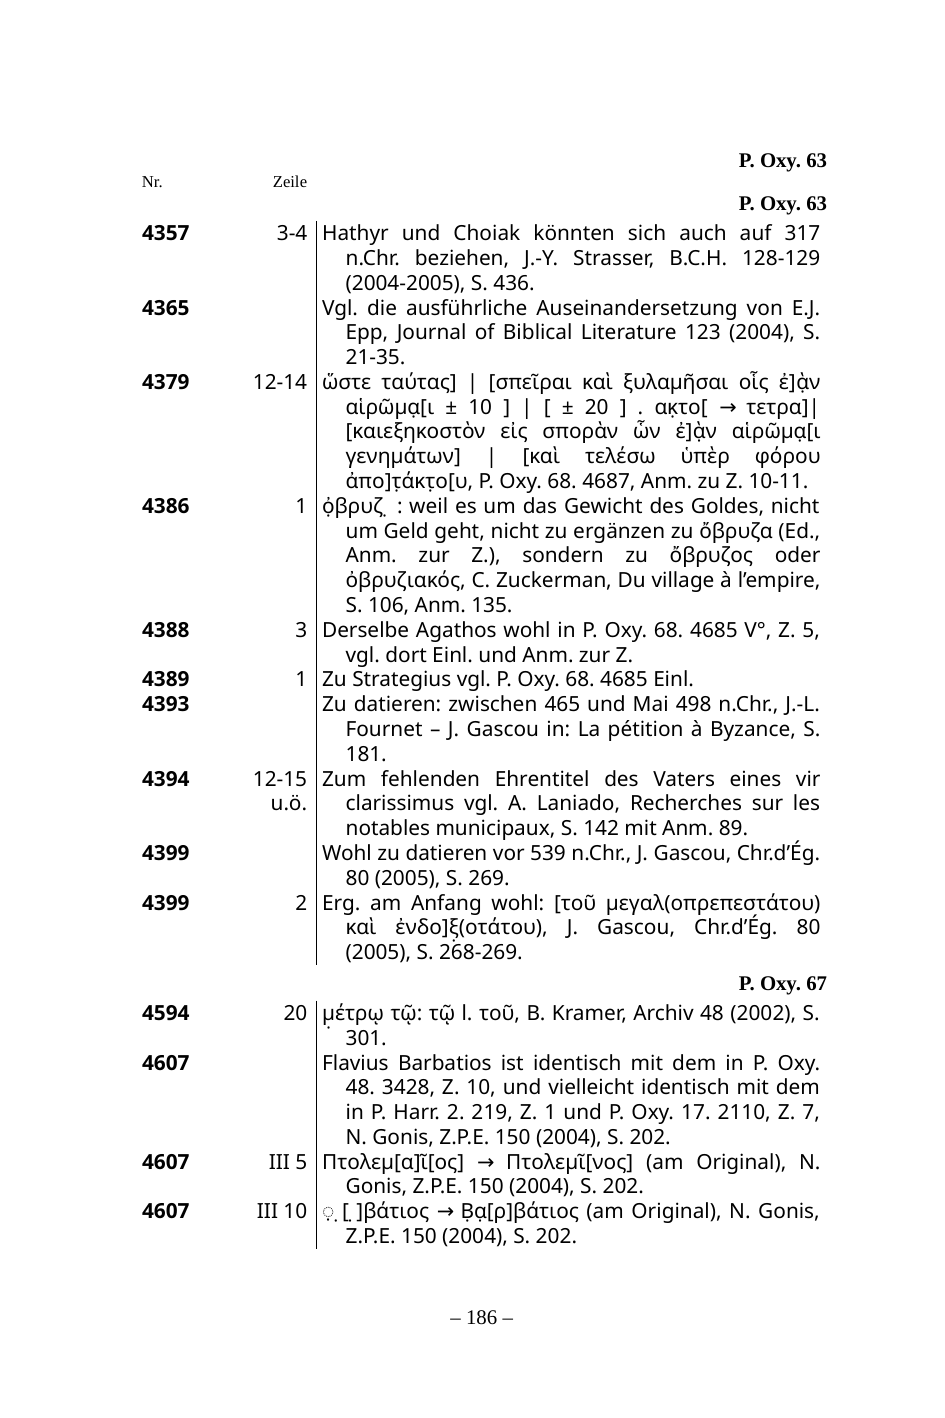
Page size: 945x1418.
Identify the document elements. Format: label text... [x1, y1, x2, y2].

subtitle P. Oxy. 63 [136, 191, 827, 215]
table_cell Zu datieren: zwischen 465 und Mai 498 n.Chr., J.-L. Fournet – J. Gascou in: La pétition à Byzance, S. 181. [317, 692, 827, 766]
table_header 4357 [136, 221, 224, 295]
table_cell 4365 [136, 295, 224, 369]
table_cell Derselbe Agathos wohl in P. Oxy. 68. 4685 V°, Z. 5, vgl. dort Einl. und Anm. zur Z. [317, 618, 827, 667]
table_cell [224, 692, 316, 766]
table_cell 2 [224, 890, 316, 964]
table_cell 4389 [136, 667, 224, 692]
table_cell Erg. am Anfang wohl: [τοῦ μεγαλ(οπρεπεστάτου) καὶ ἐνδο]ξ̣(οτάτου), J. Gascou, Chr.d’Ég. 80 (2005), S. 268-269. [317, 890, 827, 964]
table_header Hathyr und Choiak könnten sich auch auf 317 n.Chr. beziehen, J.-Y. Strasser, B.C.H. 128-129 (2004-2005), S. 436. [317, 221, 827, 295]
table_cell [224, 1050, 316, 1149]
table_cell 3 [224, 618, 316, 667]
subtitle P. Oxy. 67 [136, 971, 827, 994]
table_cell 4388 [136, 618, 224, 667]
table_cell 12-15 u.ö. [224, 766, 316, 841]
table_cell 4607 [136, 1149, 224, 1199]
table_cell 1 [224, 667, 316, 692]
table_cell ὥστε ταύτας] | [σπεῖραι καὶ ξυλαμῆσαι οἷς ἐ]ὰ̣ν αἱρῶμα̣[ι ± 10 ] | [ ± 20 ] . ακ̣το[ → τετρα]|[καιεξηκοστὸν εἰς σπορὰν ὧν ἐ]ὰ̣ν αἱρῶμα̣[ι γενημάτων] | [καὶ τελέσω ὑπὲρ φόρου ἀπο]τ̣άκτ̣ο[υ, P. Oxy. 68. 4687, Anm. zu Z. 10-11. [317, 370, 827, 493]
table_cell 4607 [136, 1199, 224, 1248]
table_cell Zu Strategius vgl. P. Oxy. 68. 4685 Einl. [317, 667, 827, 692]
table_cell Πτολεμ[α]ῖ[ος] → Πτολεμῖ[νος] (am Original), N. Gonis, Z.P.E. 150 (2004), S. 202. [317, 1149, 827, 1199]
table_cell Wohl zu datieren vor 539 n.Chr., J. Gascou, Chr.d’Ég. 80 (2005), S. 269. [317, 841, 827, 890]
table_header 3-4 [224, 221, 316, 295]
table_cell 4394 [136, 766, 224, 841]
table_cell [224, 295, 316, 369]
table_cell Zum fehlenden Ehrentitel des Vaters eines vir clarissimus vgl. A. Laniado, Recherches sur les notables municipaux, S. 142 mit Anm. 89. [317, 766, 827, 841]
table_cell 4399 [136, 890, 224, 964]
table_header μ̣έτρῳ τῷ: τῷ l. τοῦ, B. Kramer, Archiv 48 (2002), S. 301. [317, 1001, 827, 1050]
table_header 4594 [136, 1001, 224, 1050]
table_cell III 5 [224, 1149, 316, 1199]
table_cell ̣ ̣[ ̣]βάτιος → Β̣α̣[ρ]βάτιος (am Original), N. Gonis, Z.P.E. 150 (2004), S. 202. [317, 1199, 827, 1248]
table_cell ὀ̣βρυζ ̣ : weil es um das Gewicht des Goldes, nicht um Geld geht, nicht zu ergänzen zu ὄβρυζα (Ed., Anm. zur Z.), sondern zu ὄβρυζος oder ὀβρυζιακός, C. Zuckerman, Du village à l’empire, S. 106, Anm. 135. [317, 494, 827, 617]
table_cell III 10 [224, 1199, 316, 1248]
table_header 20 [224, 1001, 316, 1050]
table_cell 4386 [136, 494, 224, 617]
table_cell 1 [224, 494, 316, 617]
table_cell 4399 [136, 841, 224, 890]
table_cell 4607 [136, 1050, 224, 1149]
table_cell 4393 [136, 692, 224, 766]
table_cell Vgl. die ausführliche Auseinandersetzung von E.J. Epp, Journal of Biblical Literature 123 (2004), S. 21-35. [317, 295, 827, 369]
table_cell 12-14 [224, 370, 316, 493]
table_cell Flavius Barbatios ist identisch mit dem in P. Oxy. 48. 3428, Z. 10, und vielleicht identisch mit dem in P. Harr. 2. 219, Z. 1 und P. Oxy. 17. 2110, Z. 7, N. Gonis, Z.P.E. 150 (2004), S. 202. [317, 1050, 827, 1149]
table_cell 4379 [136, 370, 224, 493]
table_cell [224, 841, 316, 890]
